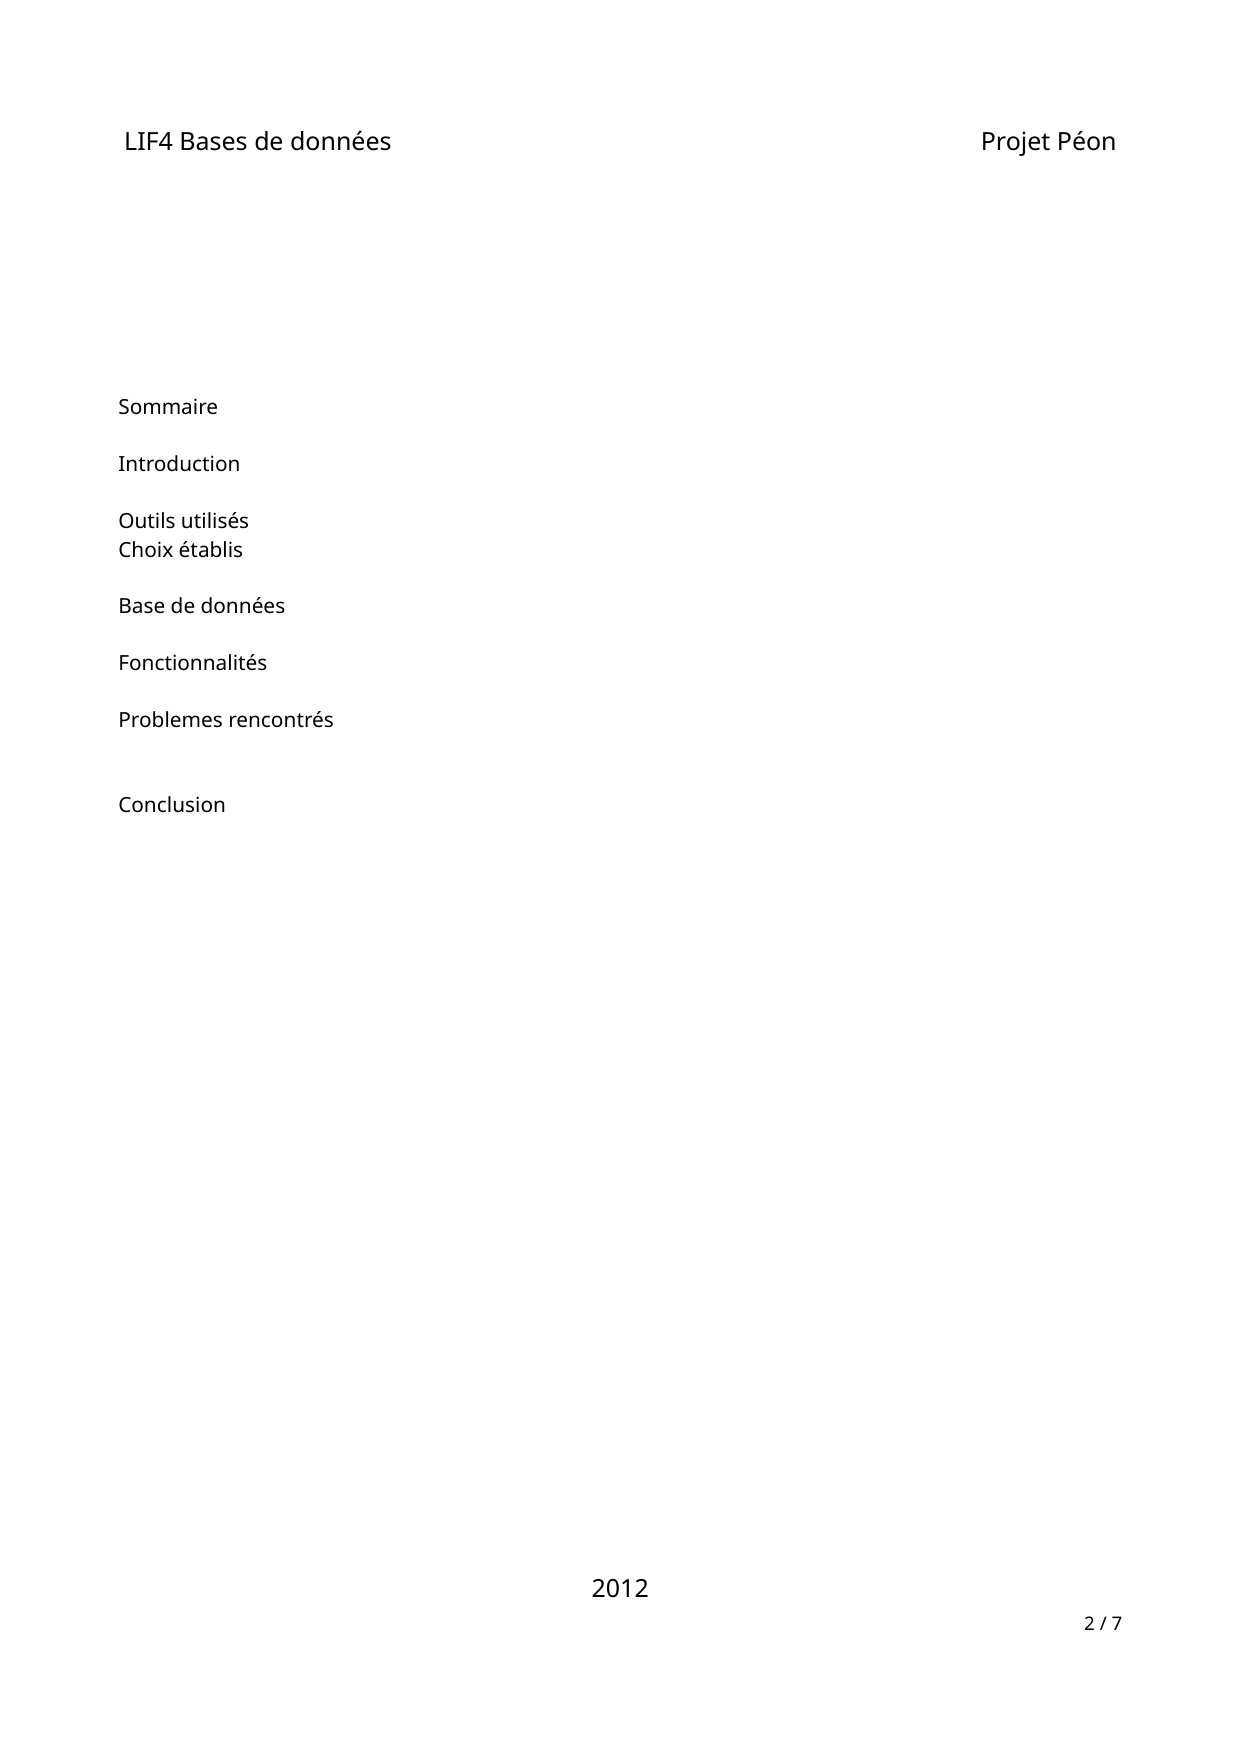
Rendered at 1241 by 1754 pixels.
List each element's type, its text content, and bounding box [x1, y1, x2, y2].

text Problemes rencontrés [118, 705, 1122, 734]
text Choix établis [118, 535, 1122, 563]
text Conclusion [118, 791, 1122, 819]
text Base de données [118, 592, 1122, 620]
text Outils utilisés [118, 506, 1122, 535]
text Introduction [118, 449, 1122, 478]
text Sommaire [118, 392, 1122, 421]
text Fonctionnalités [118, 648, 1122, 677]
